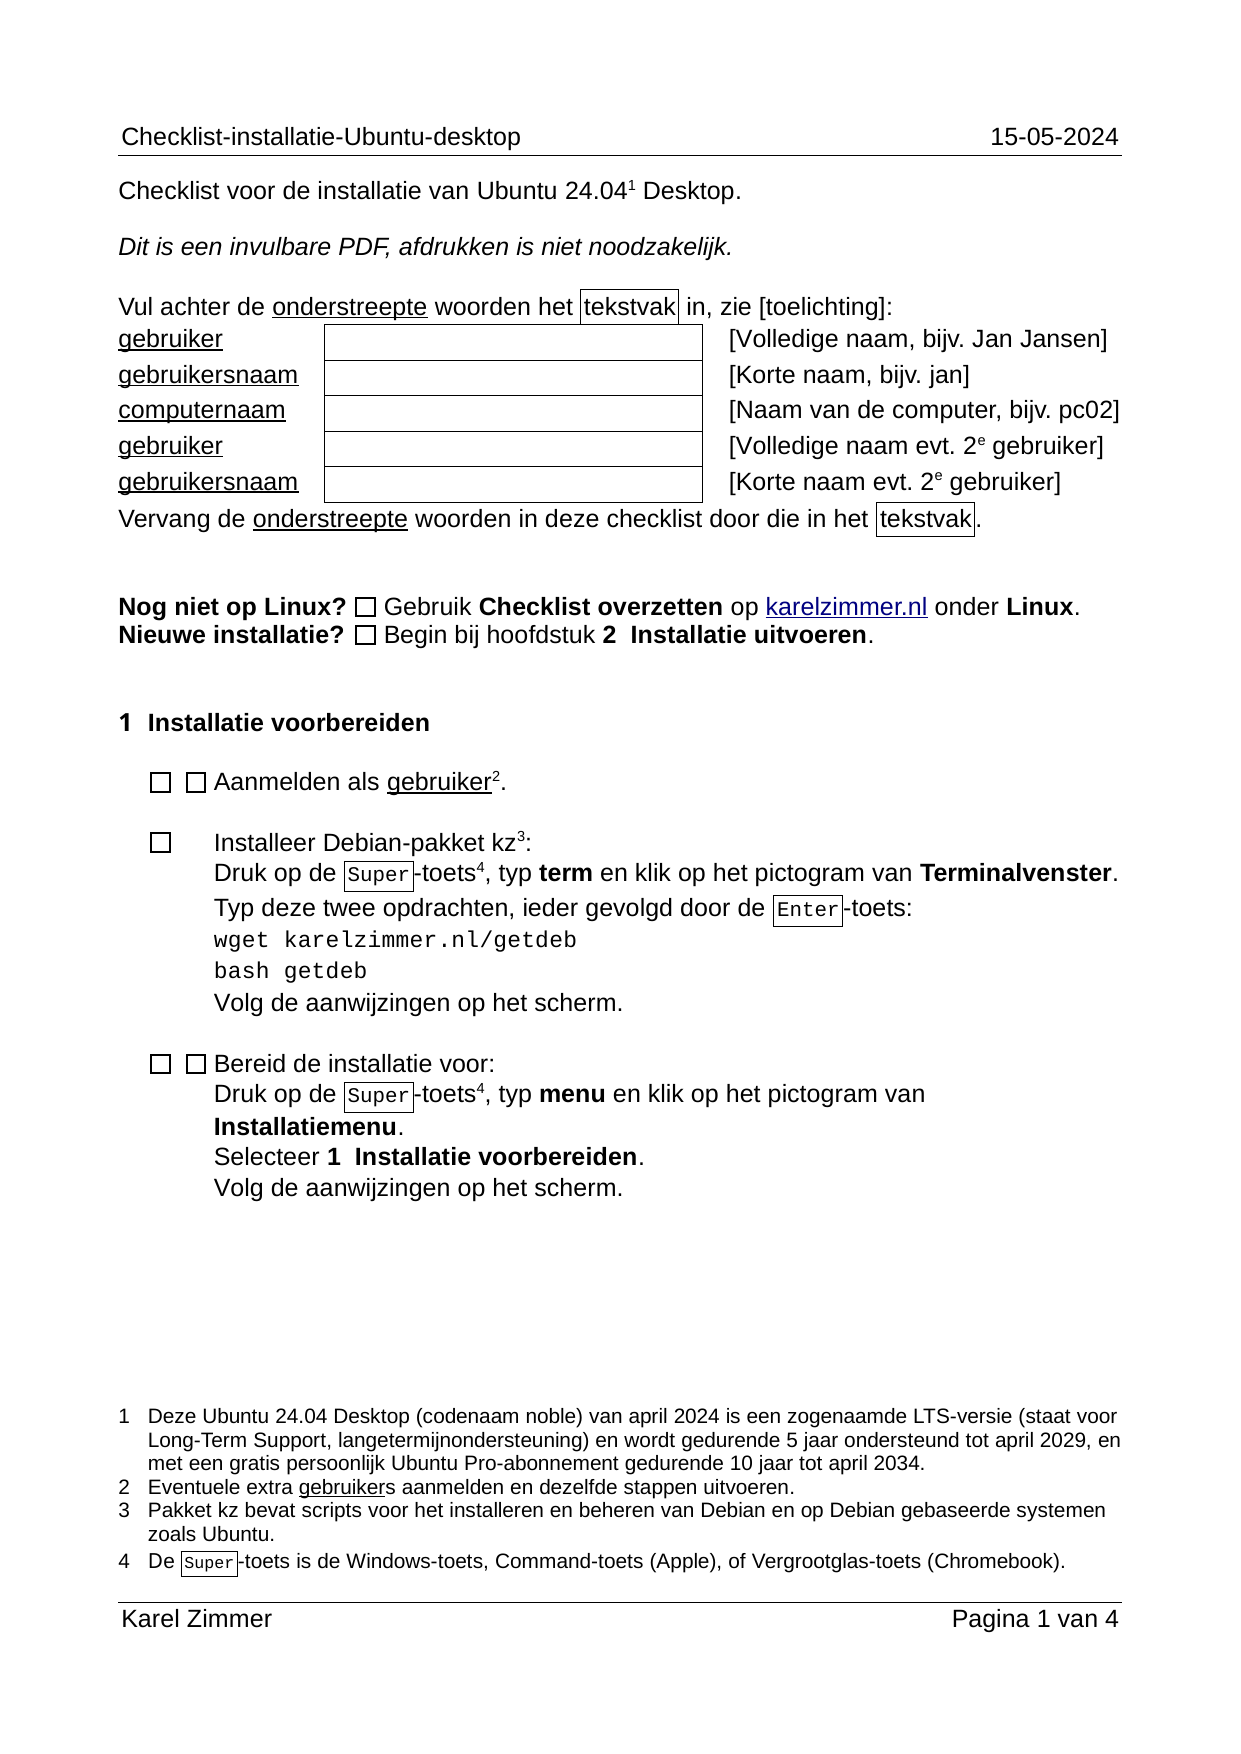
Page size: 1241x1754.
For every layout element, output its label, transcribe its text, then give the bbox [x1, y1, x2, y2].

table_cell [142, 958, 177, 988]
table_cell [177, 1049, 213, 1079]
table_cell [118, 1142, 142, 1172]
table_cell [177, 1019, 213, 1049]
table_cell [177, 988, 213, 1018]
text Deze Ubuntu 24.04 Desktop (codenaam noble) van april 2024 is een zogenaamde LTS-versie (staat voor Long-Term Support, langetermijnondersteuning) en wordt gedurende 5 jaar ondersteund tot april 2029, en met een gratis persoonlijk Ubuntu Pro-abonnement gedurende 10 jaar tot april 2034. [118, 1404, 1122, 1475]
text gebruikersnaam [118, 360, 324, 395]
table_cell Volg de aanwijzingen op het scherm. [213, 988, 1122, 1018]
table_header [177, 767, 213, 797]
text Checklist voor de installatie van Ubuntu 24.04 Desktop. [118, 177, 1122, 205]
text Nieuwe installatie? Begin bij hoofdstuk 2 Installatie uitvoeren. [118, 621, 1122, 649]
table_cell Selecteer 1 Installatie voorbereiden. [213, 1142, 1122, 1172]
table_header [118, 767, 142, 797]
table_cell [118, 958, 142, 988]
table_cell [142, 893, 177, 928]
text GEBRUIKERSNaaM [118, 466, 324, 502]
text GEBRUIKER [118, 324, 324, 360]
text GEBRUIKER [118, 431, 324, 466]
table_cell [177, 858, 213, 893]
table_cell [142, 928, 177, 958]
list Installatie voorbereiden [118, 705, 1122, 739]
table_cell Druk op de Super-toets, typ term en klik op het pictogram van Terminalvenster. [213, 858, 1122, 893]
table_cell [118, 858, 142, 893]
text [Korte naam, bijv. jan] [703, 360, 1122, 395]
text [Naam van de computer, bijv. pc02] [703, 395, 1122, 431]
table_cell [118, 828, 142, 858]
table_cell [177, 1142, 213, 1172]
table_cell [142, 1172, 177, 1203]
text Dit is een invulbare PDF, afdrukken is niet noodzakelijk. [118, 233, 1122, 261]
table_cell [142, 858, 177, 893]
table_cell [177, 958, 213, 988]
table_cell [142, 1079, 177, 1142]
text Vervang de ONDERSTREEPTE woorden in deze checklist door die in het [118, 502, 876, 537]
table_cell [142, 1142, 177, 1172]
table_cell Installeer Debian-pakket kz: [213, 828, 1122, 858]
table_cell [118, 798, 142, 828]
table_cell [177, 893, 213, 928]
text . [975, 502, 1122, 537]
text [Volledige naam evt. 2e gebruiker] [703, 431, 1122, 466]
table_cell [118, 893, 142, 928]
table_cell [118, 1079, 142, 1142]
table_header [142, 767, 177, 797]
text in, zie [toelichting]: [679, 289, 1122, 324]
table_cell Volg de aanwijzingen op het scherm. [213, 1172, 1122, 1203]
table_cell [177, 1079, 213, 1142]
table_cell [142, 988, 177, 1018]
text Vul achter de ONDERSTREEPTE woorden het [118, 289, 580, 324]
table_cell [118, 928, 142, 958]
table_cell [177, 828, 213, 858]
text [Volledige naam, bijv. Jan Jansen] [703, 324, 1122, 360]
table_cell [177, 798, 213, 828]
text tekstvak [877, 503, 974, 536]
table_cell bash getdeb [213, 958, 1122, 988]
table_cell [142, 798, 177, 828]
table_cell Typ deze twee opdrachten, ieder gevolgd door de Enter-toets: [213, 893, 1122, 928]
text COMPUTERNAAM [118, 395, 324, 431]
text Nog niet op Linux? Gebruik Checklist overzetten op karelzimmer.nl onder Linux. [118, 593, 1122, 621]
table_cell [118, 1049, 142, 1079]
table_cell Bereid de installatie voor: [213, 1049, 1122, 1079]
table_cell [118, 1019, 142, 1049]
table_cell [142, 828, 177, 858]
table_cell [213, 1019, 1122, 1049]
text [Korte naam evt. 2e gebruiker] [703, 466, 1122, 502]
table_cell Druk op de Super-toets4, typ menu en klik op het pictogram van Installatiemenu. [213, 1079, 1122, 1142]
table_cell [118, 1172, 142, 1203]
table_cell wget karelzimmer.nl/getdeb [213, 928, 1122, 958]
table_cell [142, 1019, 177, 1049]
table_header Aanmelden als gebruiker. [213, 767, 1122, 797]
table_cell [118, 988, 142, 1018]
table_cell [213, 798, 1122, 828]
table_cell [177, 1172, 213, 1203]
table_cell [142, 1049, 177, 1079]
table_cell [177, 928, 213, 958]
text tekstvak [581, 290, 678, 324]
